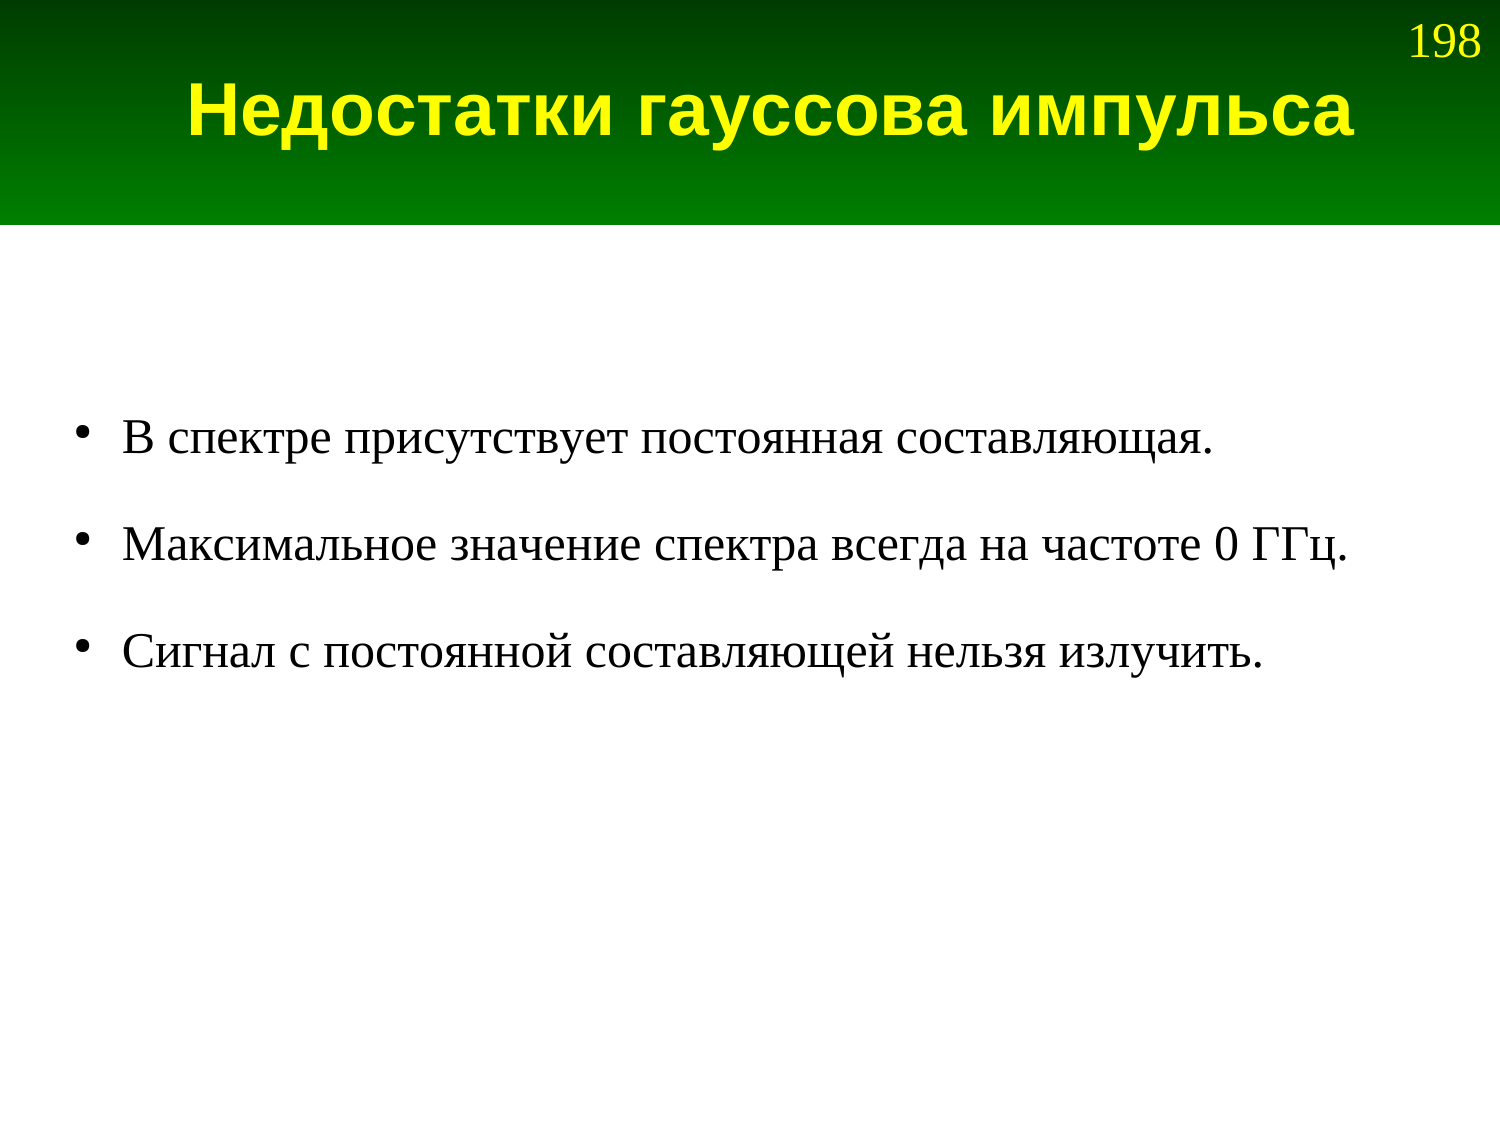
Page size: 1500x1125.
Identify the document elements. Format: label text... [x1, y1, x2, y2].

title Недостатки гауссова импульса [100, 7, 1441, 204]
text_box В спектре присутствует постоянная составляющая. Максимальное значение спектра всегда на частоте 0 ГГц. Сигнал с постоянной составляющей нельзя излучить. [59, 395, 1406, 709]
